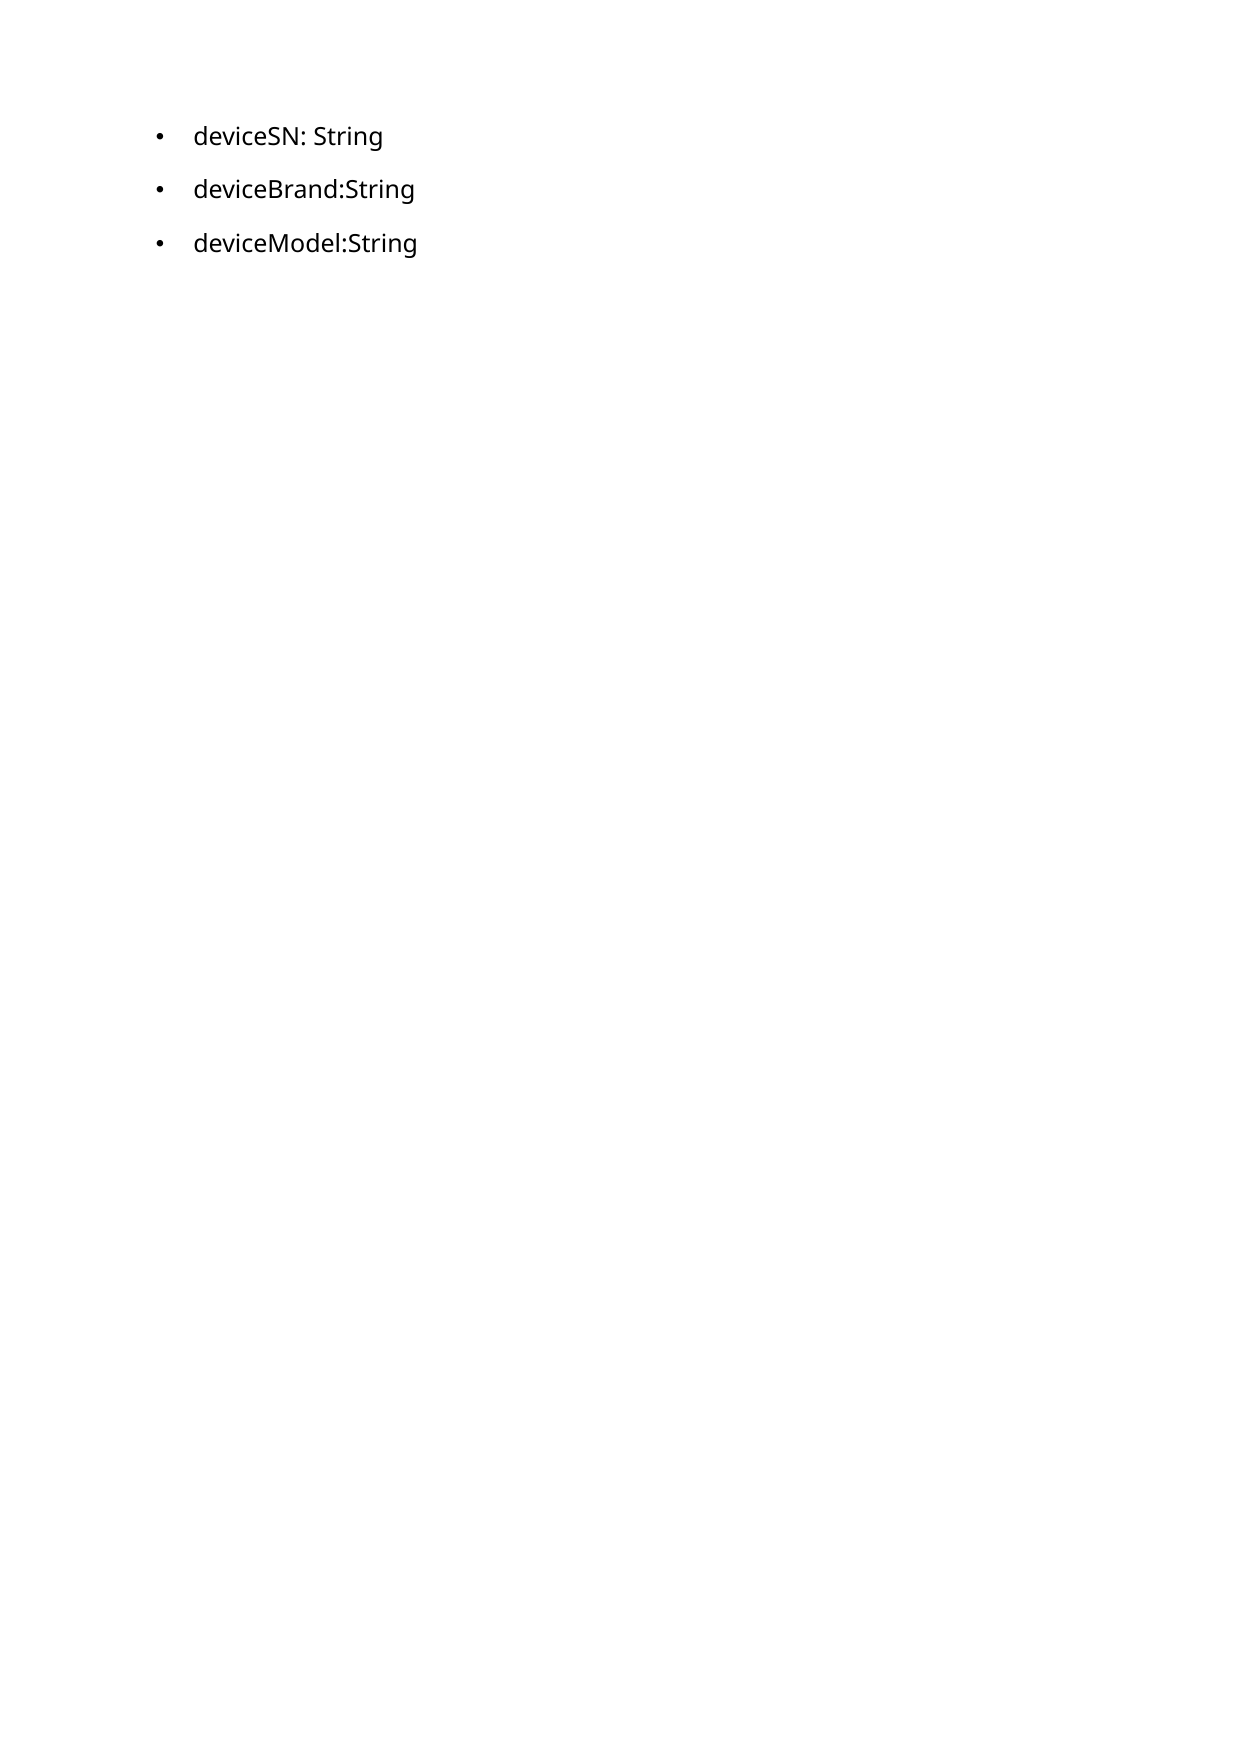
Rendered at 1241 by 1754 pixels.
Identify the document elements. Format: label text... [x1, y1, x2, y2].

list deviceModel:String [156, 226, 1122, 260]
list deviceSN: String [156, 118, 1122, 152]
list deviceBrand:String [156, 172, 1122, 206]
